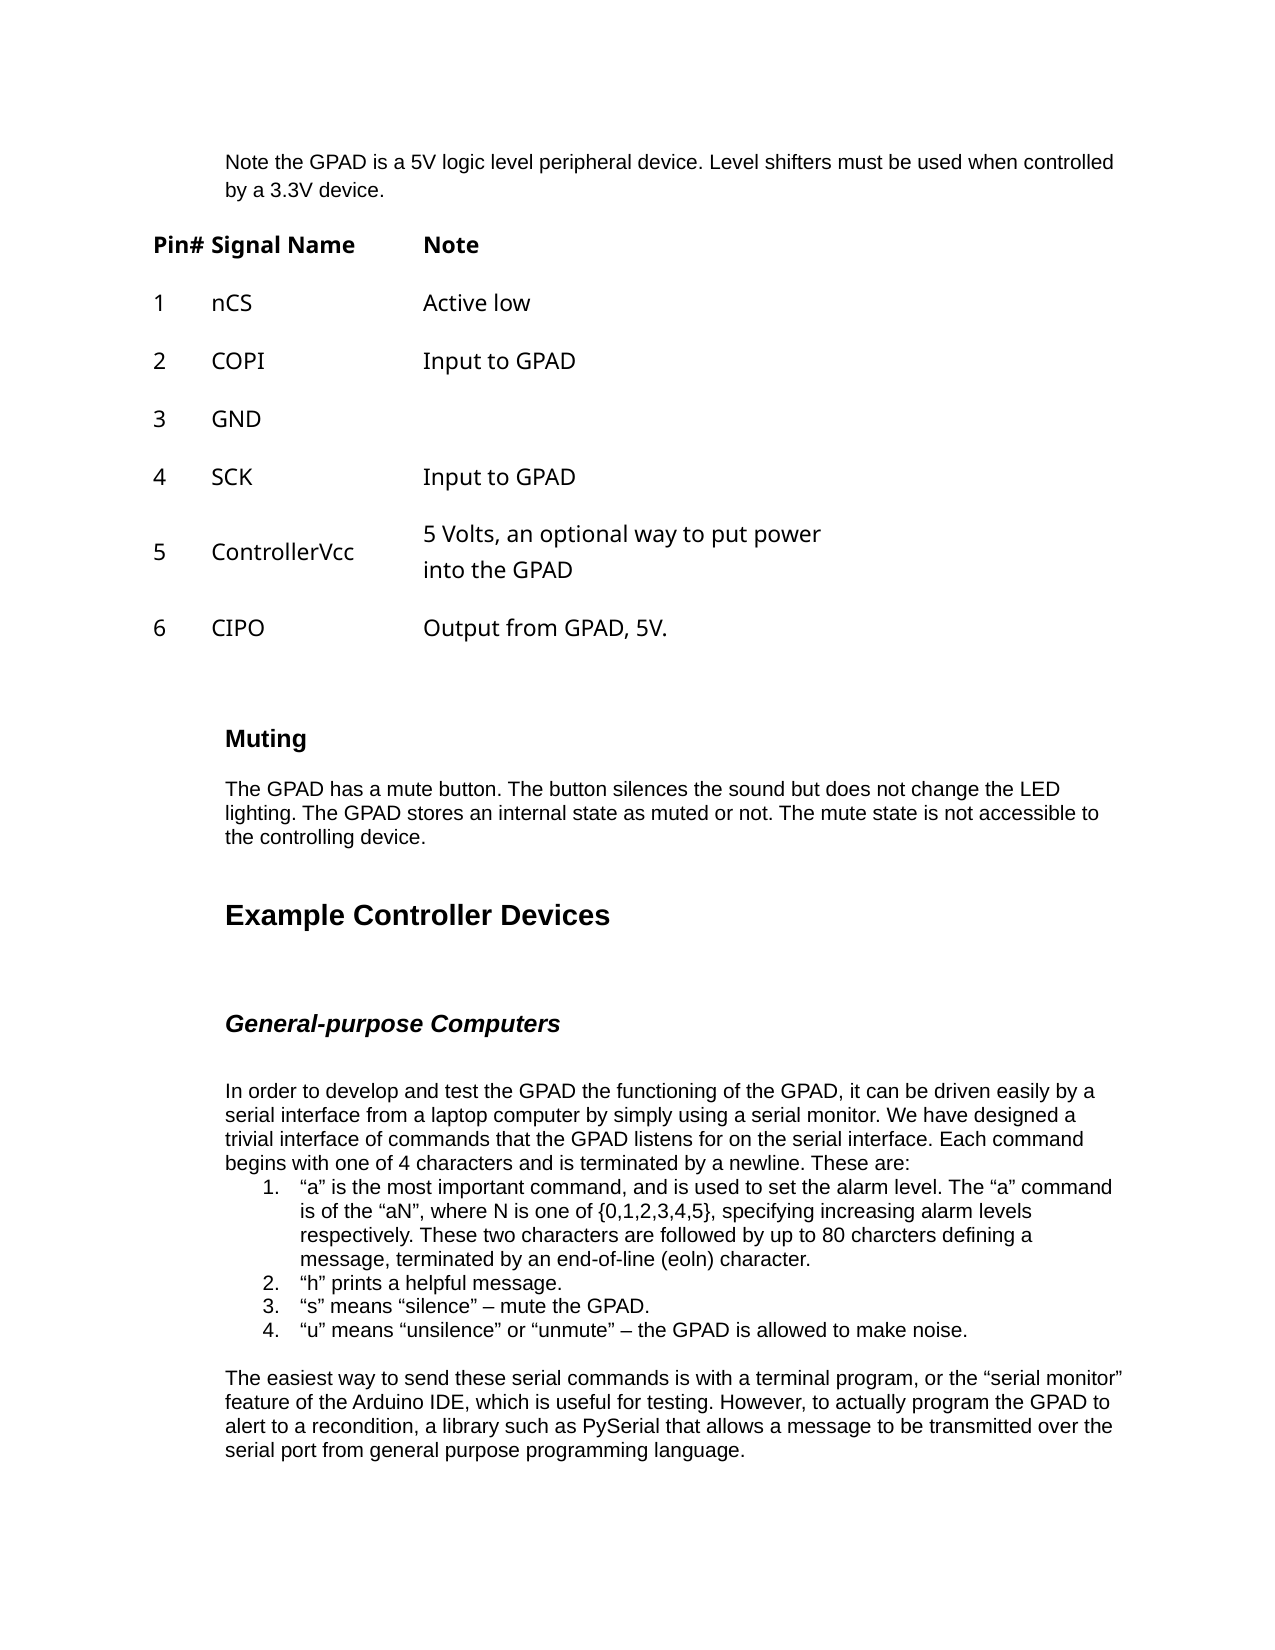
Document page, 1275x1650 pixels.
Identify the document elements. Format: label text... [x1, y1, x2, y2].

list “u” means “unsilence” or “unmute” – the GPAD is allowed to make noise. [262, 1318, 1125, 1342]
table_cell CIPO [208, 609, 420, 667]
subtitle General-purpose Computers [225, 1009, 1125, 1038]
table_header Pin# [150, 226, 208, 284]
table_cell 5 [150, 515, 208, 609]
list “s” means “silence” – mute the GPAD. [262, 1294, 1125, 1318]
table_cell 2 [150, 342, 208, 399]
list Muting [225, 724, 1125, 753]
table_cell nCS [208, 284, 420, 342]
table_header Note [420, 226, 853, 284]
list The easiest way to send these serial commands is with a terminal program, or the “serial monitor” feature of the Arduino IDE, which is useful for testing. However, to actually program the GPAD to alert to a recondition, a library such as PySerial that allows a message to be transmitted over the serial port from general purpose programming language. [225, 1366, 1125, 1462]
table_cell 1 [150, 284, 208, 342]
subtitle Example Controller Devices [225, 897, 1125, 931]
table_cell 3 [150, 400, 208, 457]
list The GPAD has a mute button. The button silences the sound but does not change the LED lighting. The GPAD stores an internal state as muted or not. The mute state is not accessible to the controlling device. [225, 777, 1125, 848]
list “a” is the most important command, and is used to set the alarm level. The “a” command is of the “aN”, where N is one of {0,1,2,3,4,5}, specifying increasing alarm levels respectively. These two characters are followed by up to 80 charcters defining a message, terminated by an end-of-line (eoln) character. [262, 1174, 1125, 1270]
table_cell Input to GPAD [420, 342, 853, 399]
table_cell GND [208, 400, 420, 457]
table_cell ControllerVcc [208, 515, 420, 609]
list In order to develop and test the GPAD the functioning of the GPAD, it can be driven easily by a serial interface from a laptop computer by simply using a serial monitor. We have designed a trivial interface of commands that the GPAD listens for on the serial interface. Each command begins with one of 4 characters and is terminated by a newline. These are: [225, 1079, 1125, 1174]
table_cell 5 Volts, an optional way to put power into the GPAD [420, 515, 853, 609]
list Note the GPAD is a 5V logic level peripheral device. Level shifters must be used when controlled by a 3.3V device. [225, 150, 1125, 201]
table_cell 6 [150, 609, 208, 667]
table_cell [420, 400, 853, 457]
table_cell 4 [150, 458, 208, 515]
table_cell Input to GPAD [420, 458, 853, 515]
table_cell COPI [208, 342, 420, 399]
list “h” prints a helpful message. [262, 1270, 1125, 1294]
table_cell Output from GPAD, 5V. [420, 609, 853, 667]
table_cell SCK [208, 458, 420, 515]
table_header Signal Name [208, 226, 420, 284]
table_cell Active low [420, 284, 853, 342]
